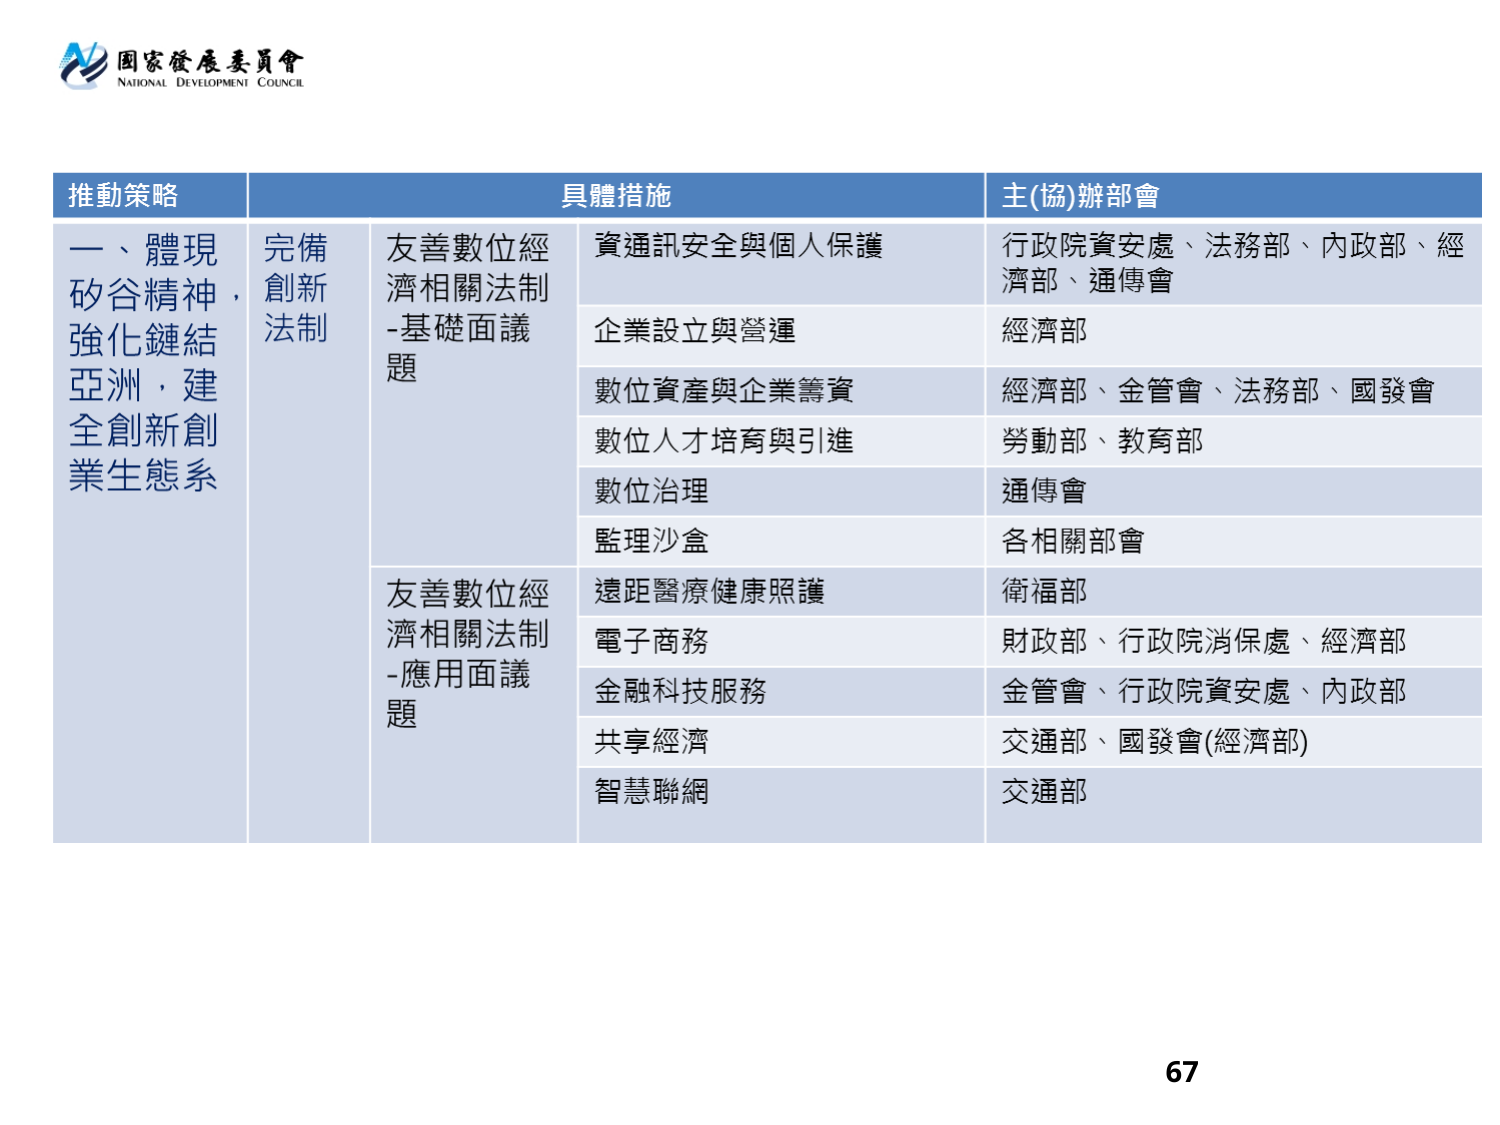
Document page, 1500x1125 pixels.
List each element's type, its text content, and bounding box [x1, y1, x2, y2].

title 部會分工(3/7) [76, 0, 1427, 150]
text_box 67 [1150, 1042, 1489, 1103]
picture [52, 171, 1483, 846]
